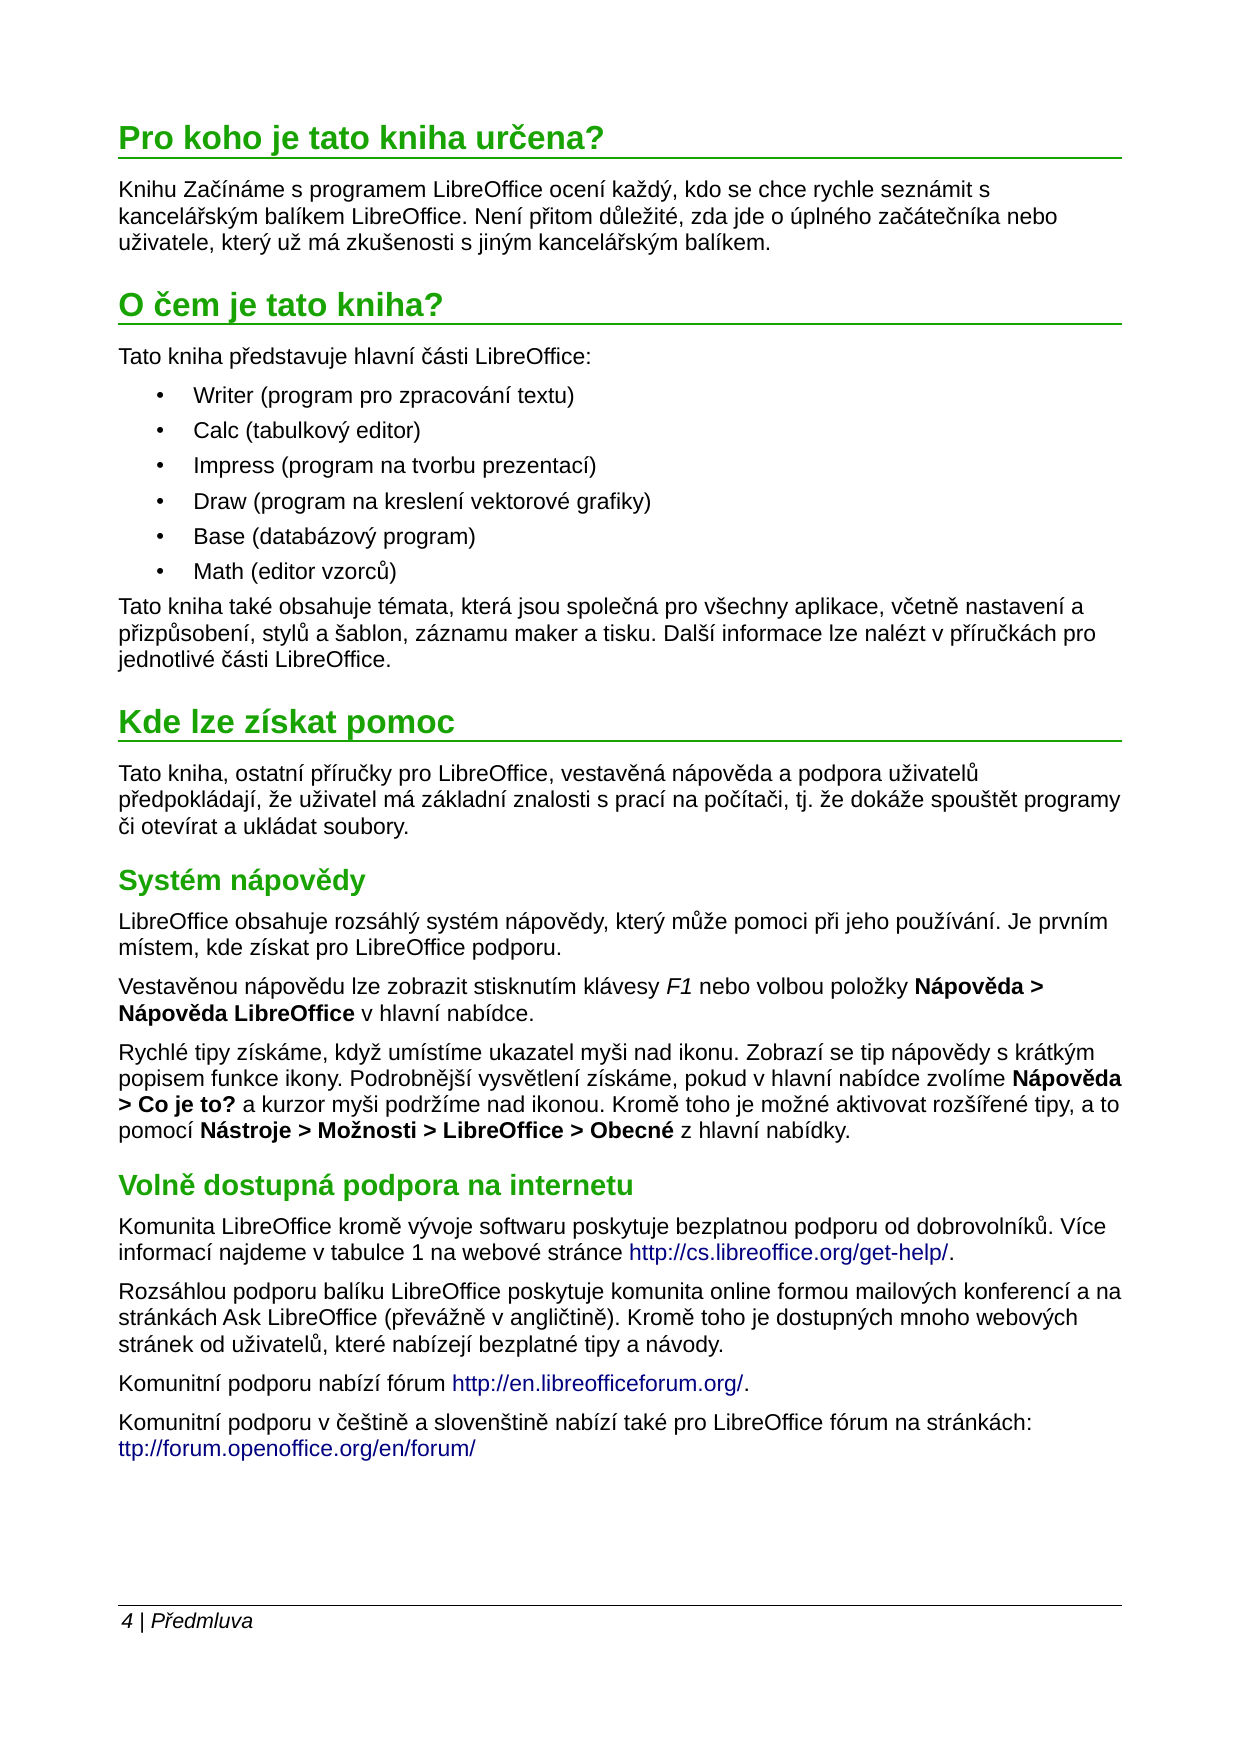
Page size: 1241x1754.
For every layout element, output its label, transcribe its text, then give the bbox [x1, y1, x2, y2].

text Tato kniha, ostatní příručky pro LibreOffice, vestavěná nápověda a podpora uživatelů předpokládají, že uživatel má základní znalosti s prací na počítači, tj. že dokáže spouštět programy či otevírat a ukládat soubory. [118, 760, 1122, 839]
text Komunita LibreOffice kromě vývoje softwaru poskytuje bezplatnou podporu od dobrovolníků. Více informací najdeme v tabulce 1 na webové stránce http://cs.libreoffice.org/get-help/. [118, 1213, 1122, 1266]
text Tato kniha představuje hlavní části LibreOffice: [118, 343, 1122, 369]
subtitle O čem je tato kniha? [118, 285, 1122, 323]
list Writer (program pro zpracování textu) [156, 382, 1122, 408]
list Base (databázový program) [156, 523, 1122, 549]
text LibreOffice obsahuje rozsáhlý systém nápovědy, který může pomoci při jeho používání. Je prvním místem, kde získat pro LibreOffice podporu. [118, 908, 1122, 961]
list Calc (tabulkový editor) [156, 417, 1122, 443]
text Rychlé tipy získáme, když umístíme ukazatel myši nad ikonu. Zobrazí se tip nápovědy s krátkým popisem funkce ikony. Podrobnější vysvětlení získáme, pokud v hlavní nabídce zvolíme Nápověda > Co je to? a kurzor myši podržíme nad ikonou. Kromě toho je možné aktivovat rozšířené tipy, a to pomocí Nástroje > Možnosti > LibreOffice > Obecné z hlavní nabídky. [118, 1038, 1122, 1144]
subtitle Systém nápovědy [118, 863, 1122, 896]
subtitle Volně dostupná podpora na internetu [118, 1167, 1122, 1201]
subtitle Kde lze získat pomoc [118, 702, 1122, 740]
list Math (editor vzorců) [156, 558, 1122, 584]
text Komunitní podporu nabízí fórum http://en.libreofficeforum.org/. [118, 1369, 1122, 1396]
text Vestavěnou nápovědu lze zobrazit stisknutím klávesy F1 nebo volbou položky Nápověda > Nápověda LibreOffice v hlavní nabídce. [118, 973, 1122, 1026]
text Komunitní podporu v češtině a slovenštině nabízí také pro LibreOffice fórum na stránkách: ttp://forum.openoffice.org/en/forum/ [118, 1408, 1122, 1461]
subtitle Pro koho je tato kniha určena? [118, 118, 1122, 157]
list Impress (program na tvorbu prezentací) [156, 452, 1122, 479]
text Knihu Začínáme s programem LibreOffice ocení každý, kdo se chce rychle seznámit s kancelářským balíkem LibreOffice. Není přitom důležité, zda jde o úplného začátečníka nebo uživatele, který už má zkušenosti s jiným kancelářským balíkem. [118, 176, 1122, 255]
text Rozsáhlou podporu balíku LibreOffice poskytuje komunita online formou mailových konferencí a na stránkách Ask LibreOffice (převážně v angličtině). Kromě toho je dostupných mnoho webových stránek od uživatelů, které nabízejí bezplatné tipy a návody. [118, 1278, 1122, 1357]
list Draw (program na kreslení vektorové grafiky) [156, 488, 1122, 514]
text Tato kniha také obsahuje témata, která jsou společná pro všechny aplikace, včetně nastavení a přizpůsobení, stylů a šablon, záznamu maker a tisku. Další informace lze nalézt v příručkách pro jednotlivé části LibreOffice. [118, 593, 1122, 672]
